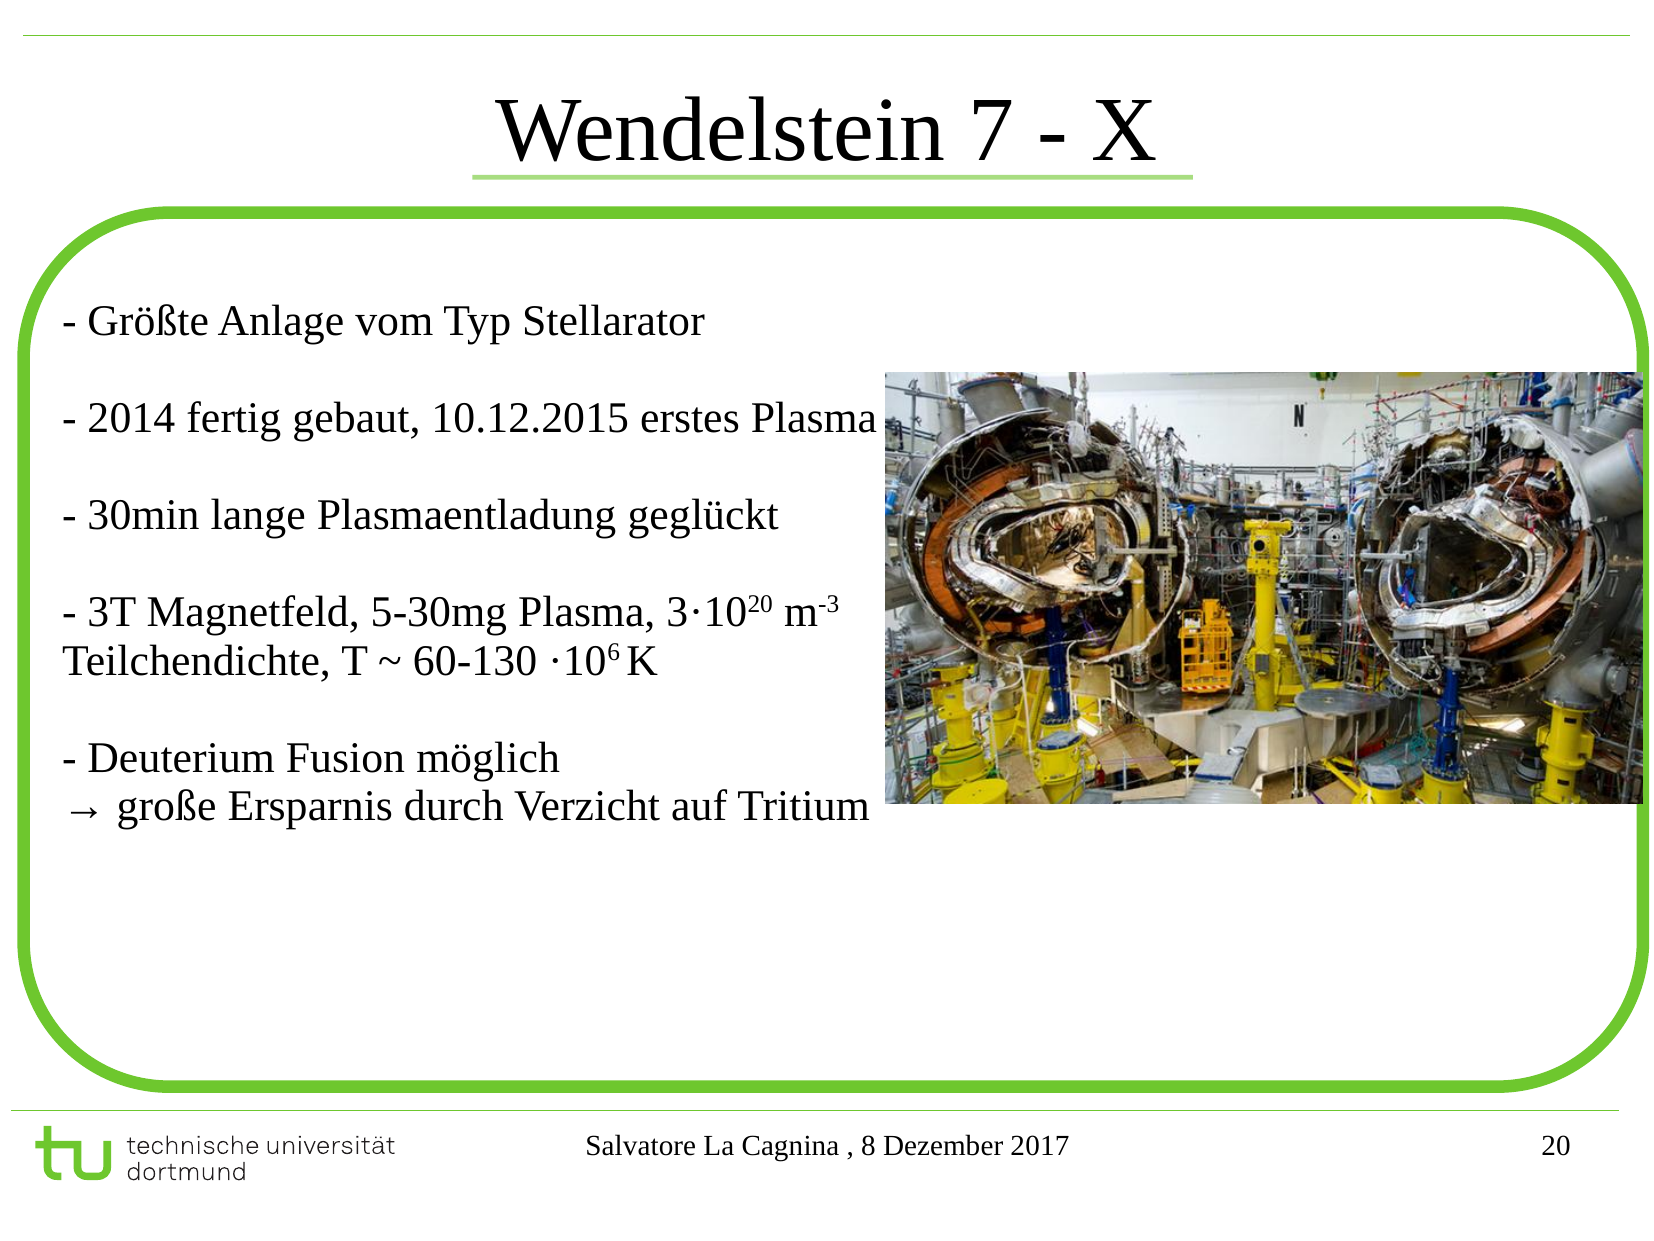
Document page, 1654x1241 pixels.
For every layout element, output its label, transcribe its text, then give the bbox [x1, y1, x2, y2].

chart [35, 1125, 47, 1241]
title Wendelstein 7 - X [82, 25, 1571, 233]
picture [885, 372, 1643, 804]
text_box [23, 212, 1643, 1021]
text_box - Größte Anlage vom Typ Stellarator - 2014 fertig gebaut, 10.12.2015 erstes Plasma - 30min lange Plasmaentladung geglückt - 3T Magnetfeld, 5-30mg Plasma, 3·1020 m-3 Teilchendichte, T ~ 60-130 ·106 K - Deuterium Fusion möglich → große Ersparnis durch Verzicht auf Tritium [47, 289, 910, 1241]
text_box [910, 804, 1643, 1087]
